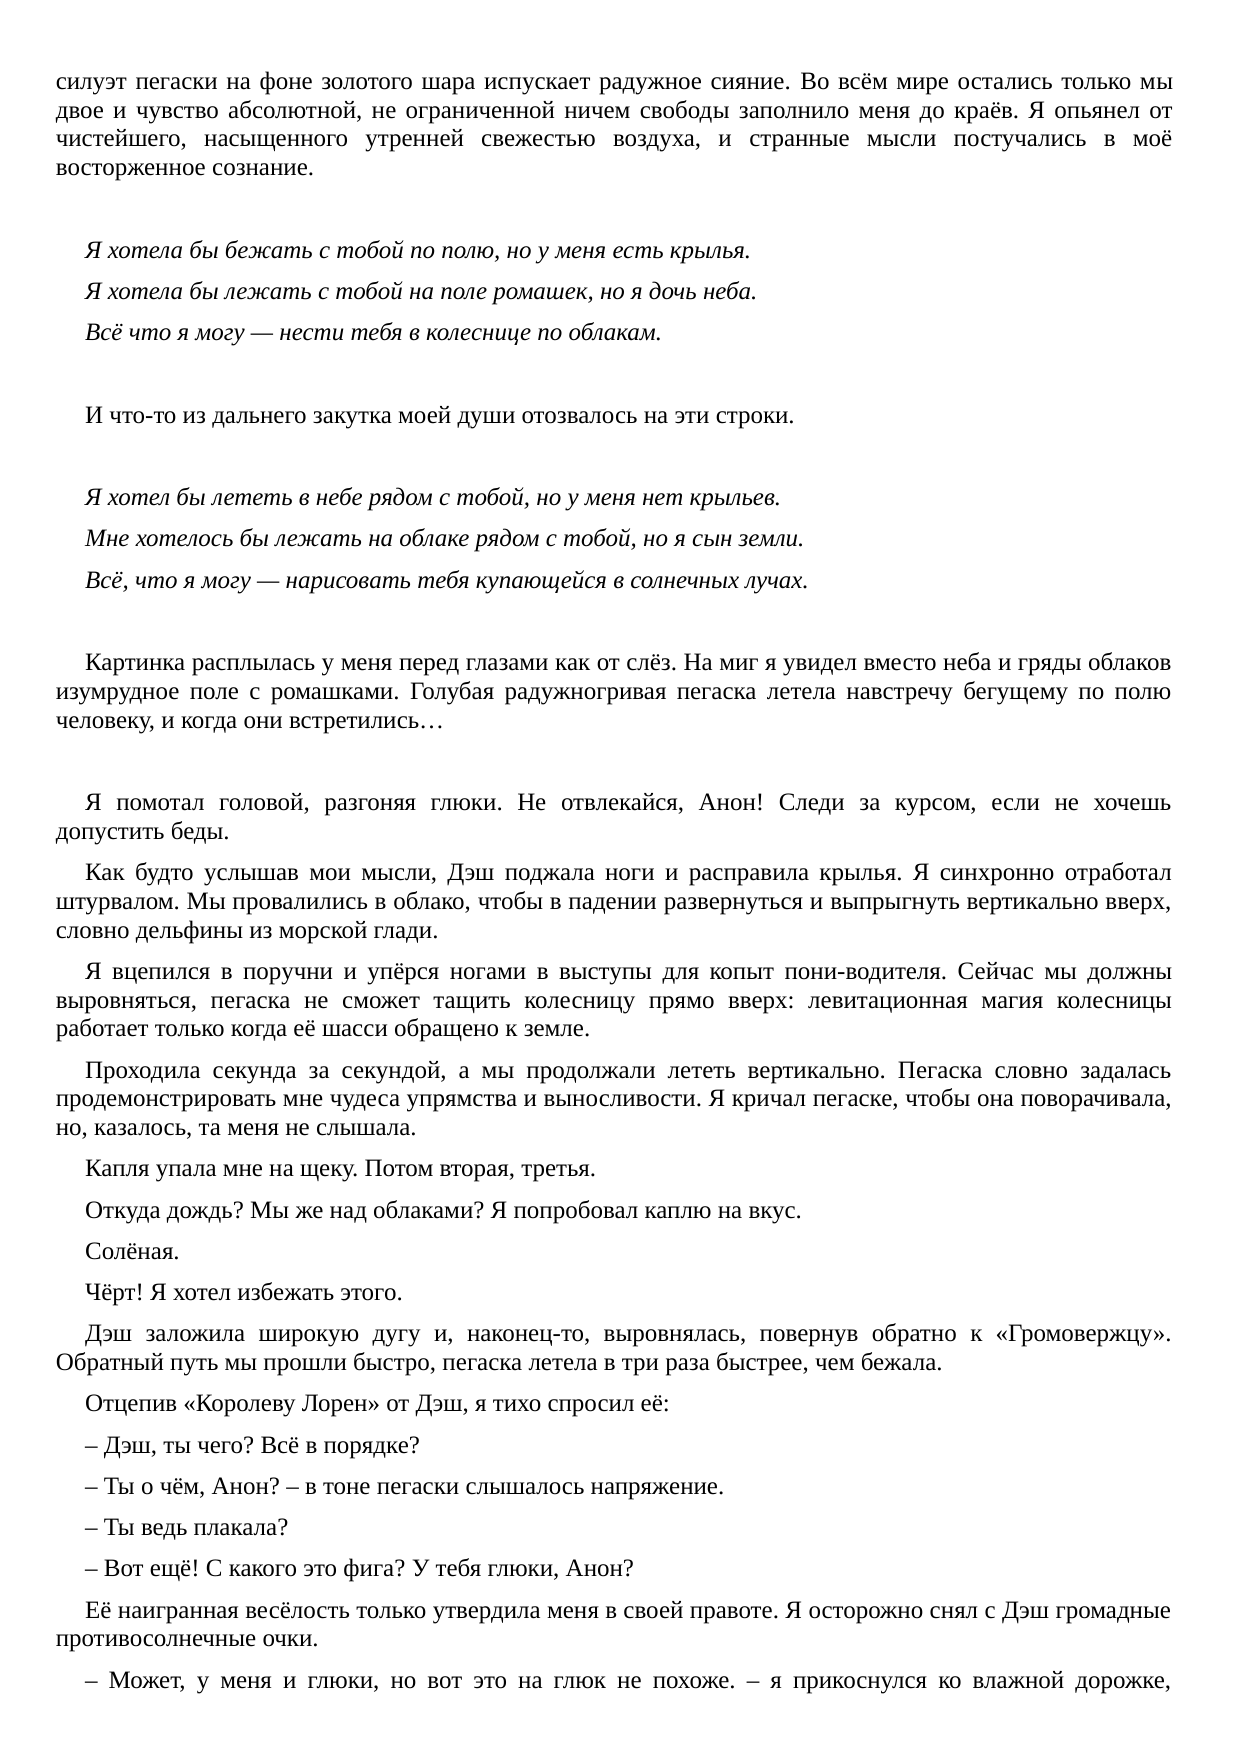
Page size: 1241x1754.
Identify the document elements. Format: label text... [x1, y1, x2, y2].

text – Дэш, ты чего? Всё в порядке? [56, 1430, 1173, 1458]
text Проходила секунда за секундой, а мы продолжали лететь вертикально. Пегаска словно задалась продемонстрировать мне чудеса упрямства и выносливости. Я кричал пегаске, чтобы она поворачивала, но, казалось, та меня не слышала. [56, 1055, 1173, 1141]
text И что-то из дальнего закутка моей души отозвалось на эти строки. [56, 400, 1173, 428]
text Дэш заложила широкую дугу и, наконец-то, выровнялась, повернув обратно к «Громовержцу». Обратный путь мы прошли быстро, пегаска летела в три раза быстрее, чем бежала. [56, 1318, 1173, 1376]
text Капля упала мне на щеку. Потом вторая, третья. [56, 1153, 1173, 1182]
text Картинка расплылась у меня перед глазами как от слёз. На миг я увидел вместо неба и гряды облаков изумрудное поле с ромашками. Голубая радужногривая пегаска летела навстречу бегущему по полю человеку, и когда они встретились… [56, 647, 1173, 733]
text – Вот ещё! С какого это фига? У тебя глюки, Анон? [56, 1553, 1173, 1582]
text Всё, что я могу — нарисовать тебя купающейся в солнечных лучах. [56, 565, 1173, 593]
text Мне хотелось бы лежать на облаке рядом с тобой, но я сын земли. [56, 523, 1173, 552]
text Чёрт! Я хотел избежать этого. [56, 1277, 1173, 1306]
text Как будто услышав мои мысли, Дэш поджала ноги и расправила крылья. Я синхронно отработал штурвалом. Мы провалились в облако, чтобы в падении развернуться и выпрыгнуть вертикально вверх, словно дельфины из морской глади. [56, 857, 1173, 943]
text Я хотел бы лететь в небе рядом с тобой, но у меня нет крыльев. [56, 482, 1173, 511]
text – Ты ведь плакала? [56, 1512, 1173, 1541]
text силуэт пегаски на фоне золотого шара испускает радужное сияние. Во всём мире остались только мы двое и чувство абсолютной, не ограниченной ничем свободы заполнило меня до краёв. Я опьянел от чистейшего, насыщенного утренней свежестью воздуха, и странные мысли постучались в моё восторженное сознание. [56, 66, 1173, 181]
text Солёная. [56, 1236, 1173, 1265]
text Всё что я могу — нести тебя в колеснице по облакам. [56, 317, 1173, 346]
text – Может, у меня и глюки, но вот это на глюк не похоже. – я прикоснулся ко влажной дорожке, [56, 1665, 1173, 1693]
text Я хотела бы лежать с тобой на поле ромашек, но я дочь неба. [56, 276, 1173, 305]
text Откуда дождь? Мы же над облаками? Я попробовал каплю на вкус. [56, 1195, 1173, 1223]
text Отцепив «Королеву Лорен» от Дэш, я тихо спросил её: [56, 1388, 1173, 1417]
text Я вцепился в поручни и упёрся ногами в выступы для копыт пони-водителя. Сейчас мы должны выровняться, пегаска не сможет тащить колесницу прямо вверх: левитационная магия колесницы работает только когда её шасси обращено к земле. [56, 956, 1173, 1042]
text Я помотал головой, разгоняя глюки. Не отвлекайся, Анон! Следи за курсом, если не хочешь допустить беды. [56, 787, 1173, 845]
text Её наигранная весёлость только утвердила меня в своей правоте. Я осторожно снял с Дэш громадные противосолнечные очки. [56, 1595, 1173, 1652]
text Я хотела бы бежать с тобой по полю, но у меня есть крылья. [56, 235, 1173, 263]
text – Ты о чём, Анон? – в тоне пегаски слышалось напряжение. [56, 1471, 1173, 1500]
